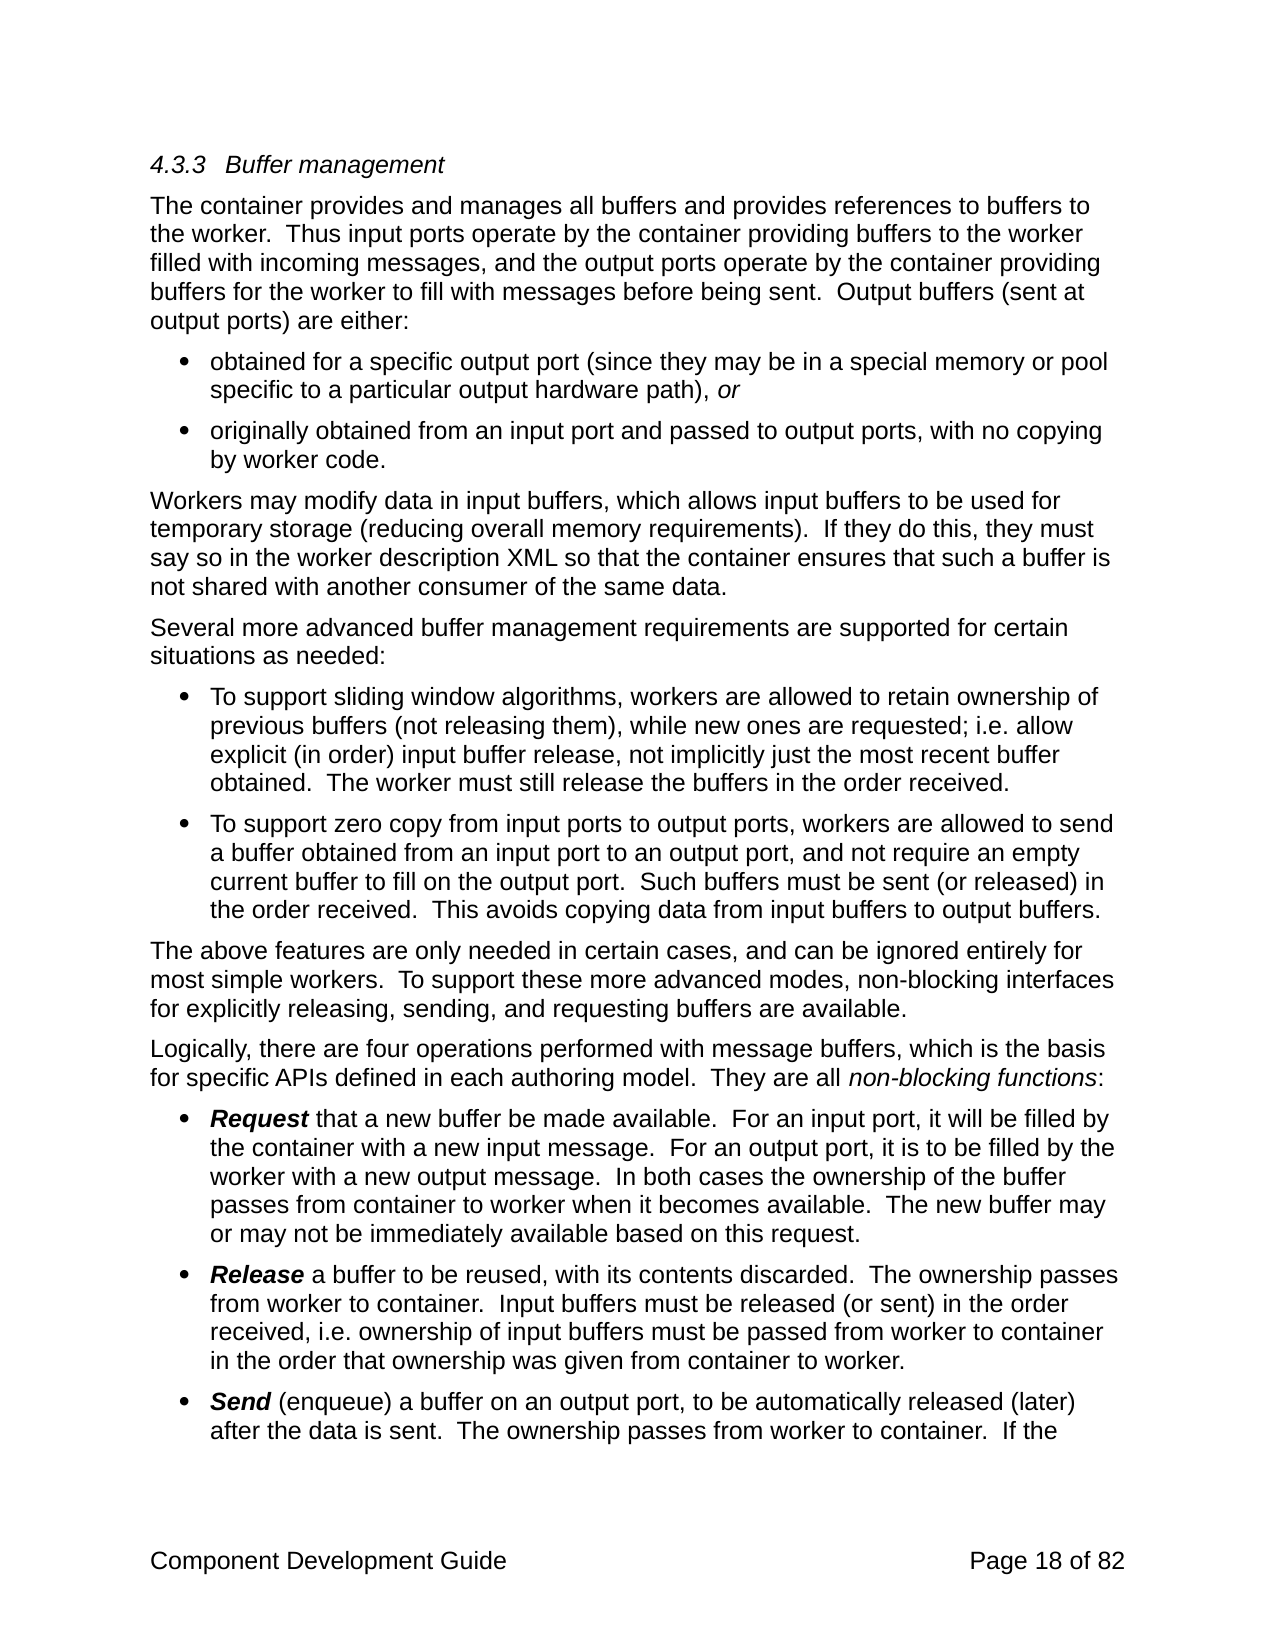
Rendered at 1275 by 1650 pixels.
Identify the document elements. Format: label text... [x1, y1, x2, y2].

text The above features are only needed in certain cases, and can be ignored entirely for most simple workers. To support these more advanced modes, non-blocking interfaces for explicitly releasing, sending, and requesting buffers are available. [150, 936, 1125, 1022]
list obtained for a specific output port (since they may be in a special memory or pool specific to a particular output hardware path), or [180, 346, 1125, 404]
list originally obtained from an input port and passed to output ports, with no copying by worker code. [180, 416, 1125, 474]
text Workers may modify data in input buffers, which allows input buffers to be used for temporary storage (reducing overall memory requirements). If they do this, they must say so in the worker description XML so that the container ensures that such a buffer is not shared with another consumer of the same data. [150, 486, 1125, 601]
text The container provides and manages all buffers and provides references to buffers to the worker. Thus input ports operate by the container providing buffers to the worker filled with incoming messages, and the output ports operate by the container providing buffers for the worker to fill with messages before being sent. Output buffers (sent at output ports) are either: [150, 191, 1125, 334]
list To support zero copy from input ports to output ports, workers are allowed to send a buffer obtained from an input port to an output port, and not require an empty current buffer to fill on the output port. Such buffers must be sent (or released) in the order received. This avoids copying data from input buffers to output buffers. [180, 809, 1125, 924]
list To support sliding window algorithms, workers are allowed to retain ownership of previous buffers (not releasing them), while new ones are requested; i.e. allow explicit (in order) input buffer release, not implicitly just the most recent buffer obtained. The worker must still release the buffers in the order received. [180, 682, 1125, 797]
subtitle Buffer management [150, 150, 1125, 179]
list Send (enqueue) a buffer on an output port, to be automatically released (later) after the data is sent. The ownership passes from worker to container. If the [180, 1387, 1125, 1444]
list Release a buffer to be reused, with its contents discarded. The ownership passes from worker to container. Input buffers must be released (or sent) in the order received, i.e. ownership of input buffers must be passed from worker to container in the order that ownership was given from container to worker. [180, 1260, 1125, 1375]
text Logically, there are four operations performed with message buffers, which is the basis for specific APIs defined in each authoring model. They are all non-blocking functions: [150, 1034, 1125, 1092]
text Several more advanced buffer management requirements are supported for certain situations as needed: [150, 613, 1125, 670]
list Request that a new buffer be made available. For an input port, it will be filled by the container with a new input message. For an output port, it is to be filled by the worker with a new output message. In both cases the ownership of the buffer passes from container to worker when it becomes available. The new buffer may or may not be immediately available based on this request. [180, 1104, 1125, 1248]
